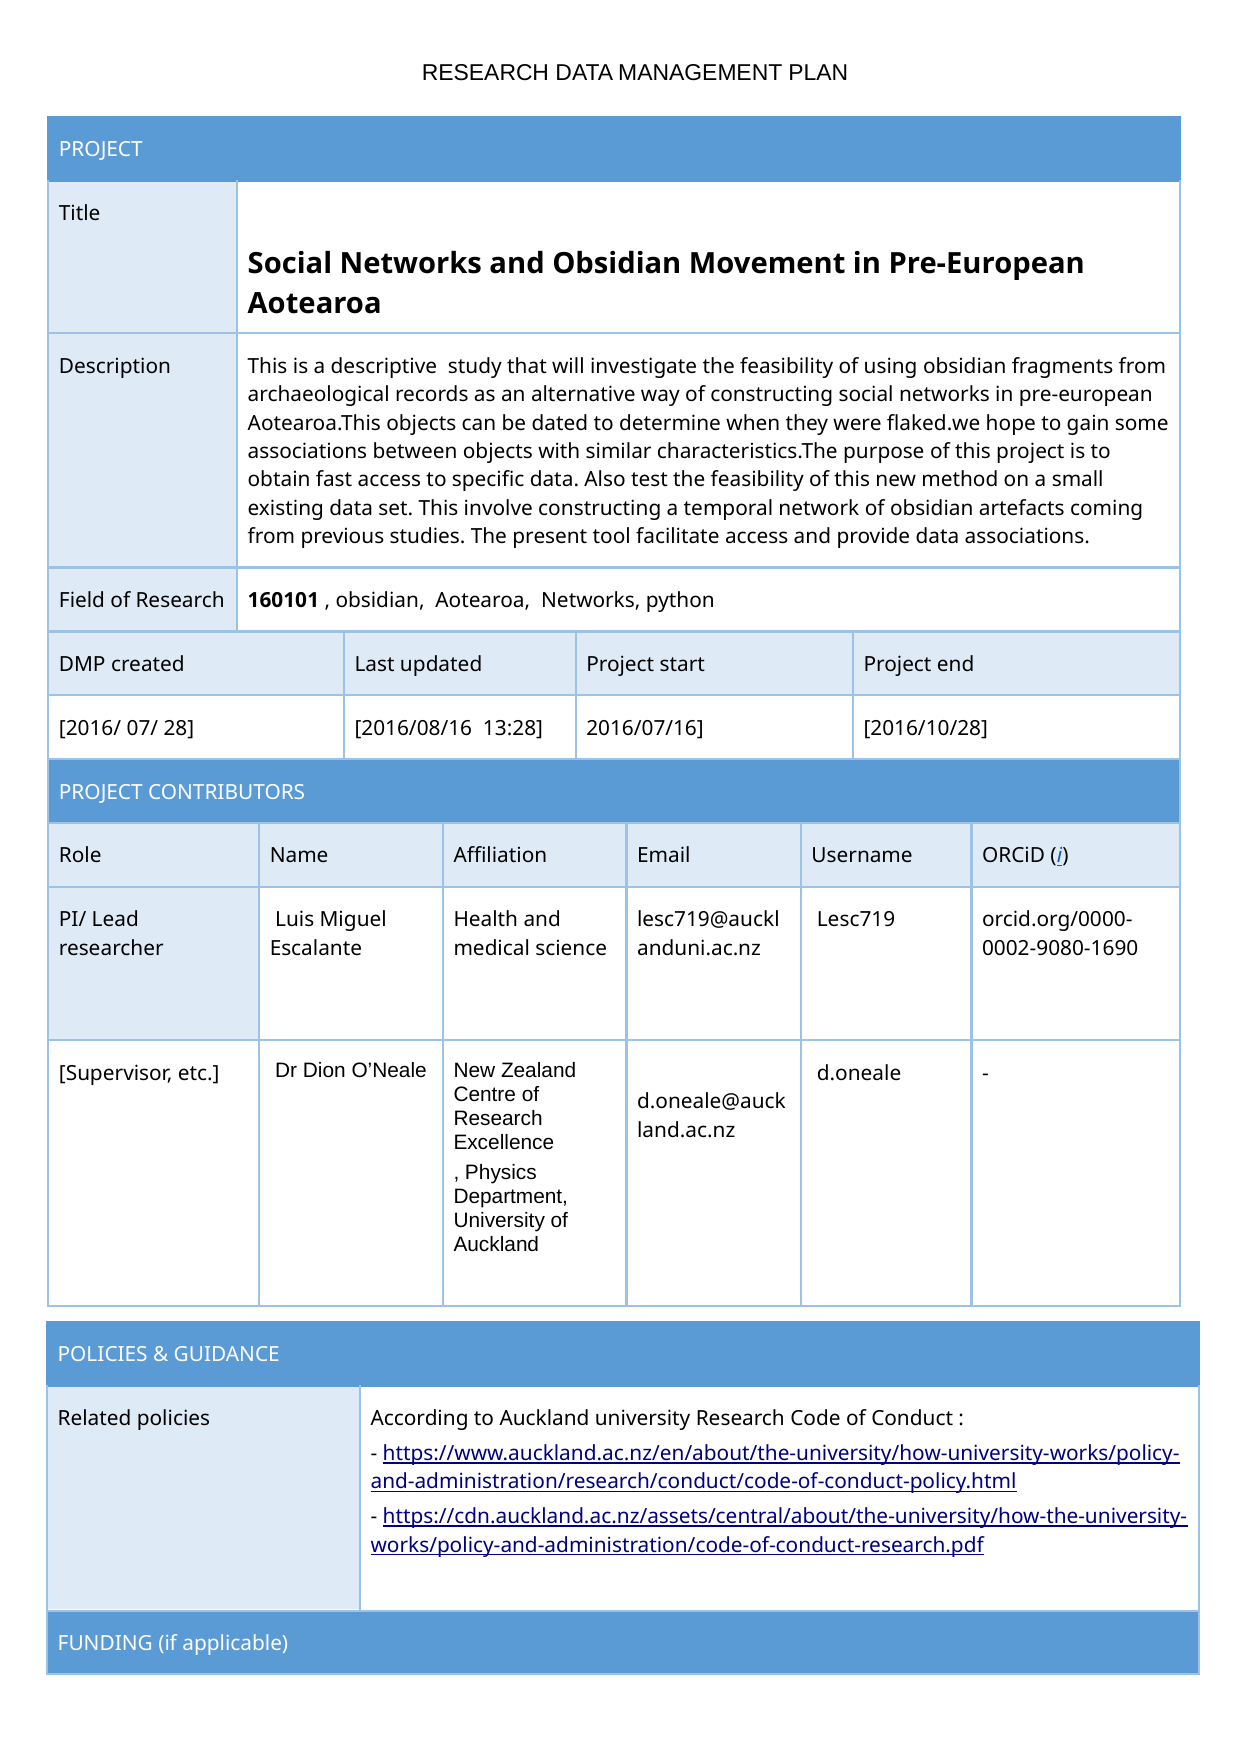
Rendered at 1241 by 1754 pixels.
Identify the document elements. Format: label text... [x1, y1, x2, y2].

table_cell PI/ Lead researcher [49, 888, 258, 1039]
table_cell Last updated [345, 633, 575, 694]
table_header POLICIES & GUIDANCE [48, 1323, 1198, 1385]
table_cell PROJECT CONTRIBUTORS [49, 760, 1179, 822]
table_cell - [973, 1041, 1179, 1305]
table_cell Field of Research [49, 569, 236, 630]
table_cell orcid.org/0000-0002-9080-1690 [973, 888, 1179, 1039]
table_cell 160101 , obsidian, Aotearoa, Networks, python [238, 569, 1179, 630]
table_cell [2016/10/28] [854, 696, 1179, 758]
table_cell Social Networks and Obsidian Movement in Pre-European Aotearoa [238, 182, 1179, 332]
table_cell Luis Miguel Escalante [260, 888, 442, 1039]
table_cell 2016/07/16] [577, 696, 852, 758]
table_cell FUNDING (if applicable) [48, 1612, 1198, 1673]
table_cell Role [49, 824, 258, 886]
table_cell Affiliation [444, 824, 625, 886]
table_cell lesc719@aucklanduni.ac.nz [628, 888, 800, 1039]
table_cell Health and medical science [444, 888, 625, 1039]
table_cell Related policies [48, 1387, 359, 1609]
table_cell Email [628, 824, 800, 886]
table_cell This is a descriptive study that will investigate the feasibility of using obsidian fragments from archaeological records as an alternative way of constructing social networks in pre-european Aotearoa.This objects can be dated to determine when they were flaked.we hope to gain some associations between objects with similar characteristics.The purpose of this project is to obtain fast access to specific data. Also test the feasibility of this new method on a small existing data set. This involve constructing a temporal network of obsidian artefacts coming from previous studies. The present tool facilitate access and provide data associations. [238, 334, 1179, 566]
table_cell Lesc719 [802, 888, 970, 1039]
table_cell Project end [854, 633, 1179, 694]
table_cell d.oneale@auckland.ac.nz [628, 1041, 800, 1305]
table_cell DMP created [49, 633, 343, 694]
table_cell Title [49, 182, 236, 332]
table_cell Name [260, 824, 442, 886]
table_cell New Zealand Centre of Research Excellence , Physics Department, University of Auckland [444, 1041, 625, 1305]
table_cell Username [802, 824, 970, 886]
table_header PROJECT [49, 118, 1179, 180]
table_cell Project start [577, 633, 852, 694]
table_cell According to Auckland university Research Code of Conduct : - https://www.auckland.ac.nz/en/about/the-university/how-university-works/policy-and-administration/research/conduct/code-of-conduct-policy.html - https://cdn.auckland.ac.nz/assets/central/about/the-university/how-the-university-works/policy-and-administration/code-of-conduct-research.pdf [361, 1387, 1198, 1609]
text RESEARCH DATA MANAGEMENT PLAN [59, 59, 1211, 85]
table_cell [2016/ 07/ 28] [49, 696, 343, 758]
table_cell ORCiD (i) [973, 824, 1179, 886]
table_cell Description [49, 334, 236, 566]
table_cell [Supervisor, etc.] [49, 1041, 258, 1305]
table_cell d.oneale [802, 1041, 970, 1305]
table_cell Dr Dion O’Neale [260, 1041, 442, 1305]
table_cell [2016/08/16 13:28] [345, 696, 575, 758]
